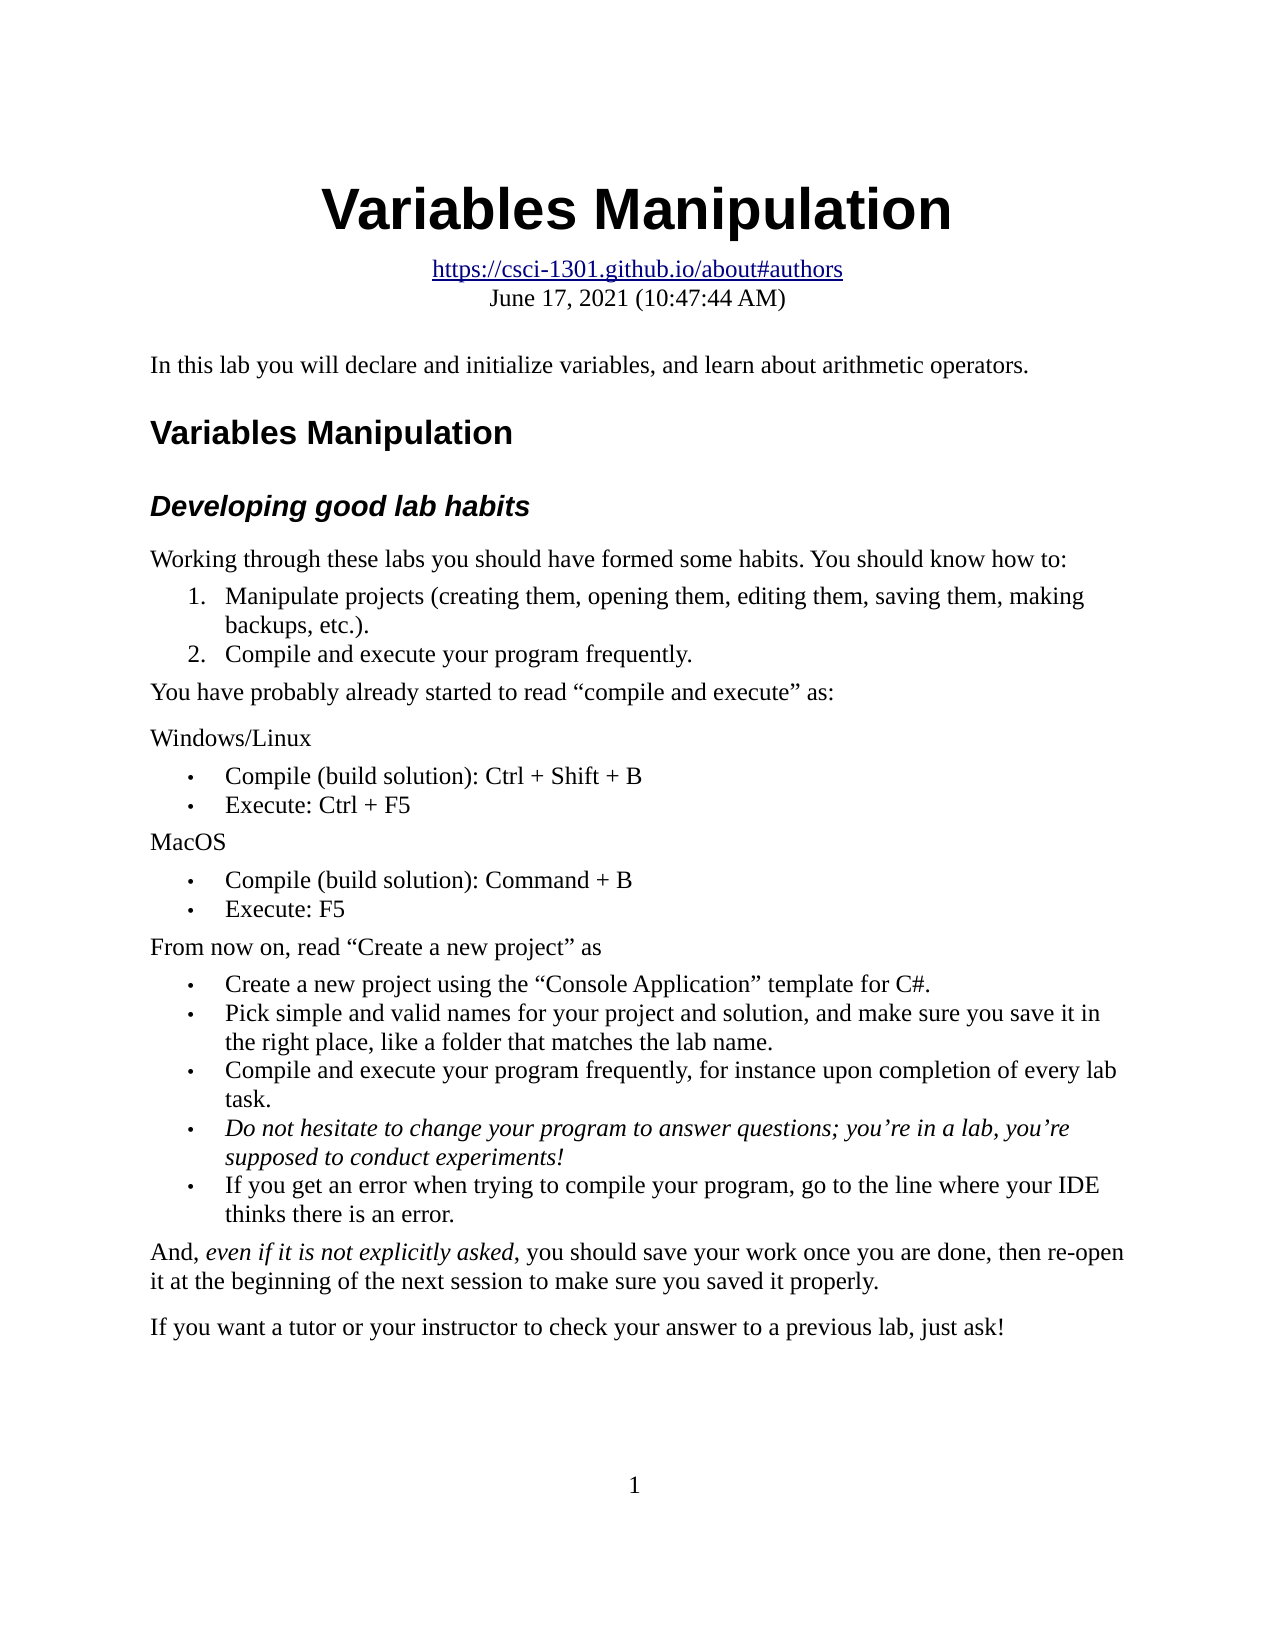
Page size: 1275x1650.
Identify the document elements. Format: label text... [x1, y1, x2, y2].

list Execute: Ctrl + F5 [187, 790, 1125, 818]
list Do not hesitate to change your program to answer questions; you’re in a lab, you’re supposed to conduct experiments! [187, 1113, 1125, 1171]
text Windows/Linux [150, 723, 1125, 752]
title Variables Manipulation [150, 175, 1125, 242]
list Manipulate projects (creating them, opening them, editing them, saving them, making backups, etc.). [187, 581, 1125, 639]
list Compile and execute your program frequently, for instance upon completion of every lab task. [187, 1056, 1125, 1113]
text From now on, read “Create a new project” as [150, 932, 1125, 960]
text If you want a tutor or your instructor to check your answer to a previous lab, just ask! [150, 1312, 1125, 1341]
list Compile (build solution): Ctrl + Shift + B [187, 761, 1125, 790]
text June 17, 2021 (10:47:44 AM) [150, 283, 1125, 312]
text MacOS [150, 827, 1125, 856]
text And, even if it is not explicitly asked, you should save your work once you are done, then re-open it at the beginning of the next session to make sure you saved it properly. [150, 1237, 1125, 1294]
list Compile (build solution): Command + B [187, 865, 1125, 894]
list Execute: F5 [187, 894, 1125, 923]
text https://csci-1301.github.io/about#authors [150, 254, 1125, 283]
text Working through these labs you should have formed some habits. You should know how to: [150, 544, 1125, 572]
text In this lab you will declare and initialize variables, and learn about arithmetic operators. [150, 350, 1125, 378]
list If you get an error when trying to compile your program, go to the line where your IDE thinks there is an error. [187, 1171, 1125, 1228]
list Pick simple and valid names for your project and solution, and make sure you save it in the right place, like a folder that matches the lab name. [187, 998, 1125, 1056]
text You have probably already started to read “compile and execute” as: [150, 677, 1125, 705]
subtitle Variables Manipulation [150, 412, 1125, 451]
list Create a new project using the “Console Application” template for C#. [187, 969, 1125, 998]
subtitle Developing good lab habits [150, 489, 1125, 522]
list Compile and execute your program frequently. [187, 639, 1125, 668]
